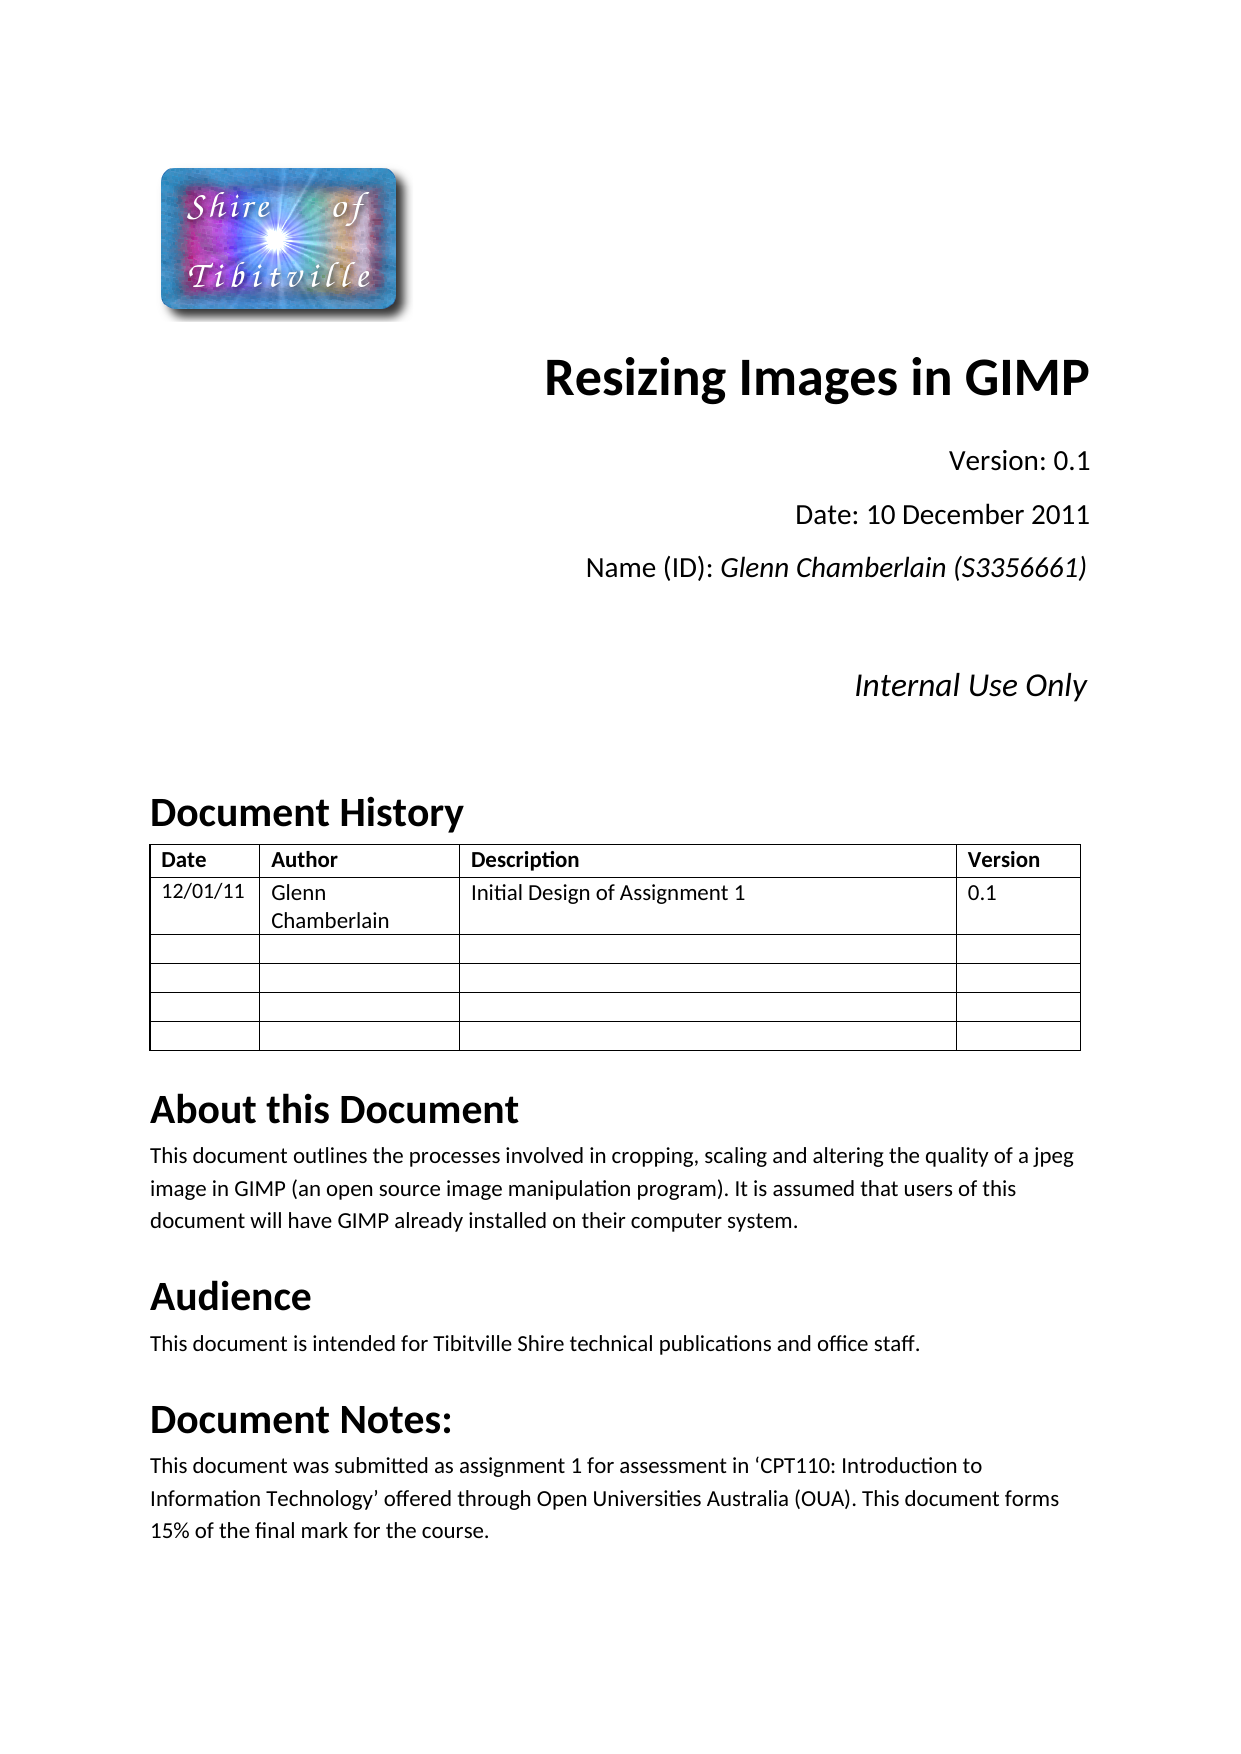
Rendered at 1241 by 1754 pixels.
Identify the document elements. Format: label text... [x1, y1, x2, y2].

table_cell [957, 935, 1080, 963]
picture [150, 152, 414, 322]
text Name (ID): Glenn Chamberlain (S3356661) [150, 549, 1090, 585]
table_header Version [957, 845, 1080, 877]
table_cell [260, 964, 459, 992]
table_cell [460, 1022, 956, 1050]
text This document is intended for Tibitville Shire technical publications and office staff. [150, 1329, 1090, 1357]
table_header Author [260, 845, 459, 877]
table_cell [151, 1022, 259, 1050]
text This document was submitted as assignment 1 for assessment in ‘CPT110: Introduction to Information Technology’ offered through Open Universities Australia (OUA). This document forms 15% of the final mark for the course. [150, 1452, 1090, 1544]
table_cell [260, 935, 459, 963]
text This document outlines the processes involved in cropping, scaling and altering the quality of a jpeg image in GIMP (an open source image manipulation program). It is assumed that users of this document will have GIMP already installed on their computer system. [150, 1142, 1090, 1234]
table_cell [151, 964, 259, 992]
table_header Description [460, 845, 956, 877]
table_cell [460, 964, 956, 992]
table_cell [460, 935, 956, 963]
table_cell [460, 993, 956, 1021]
table_cell [260, 1022, 459, 1050]
table_cell Glenn Chamberlain [260, 878, 459, 934]
table_cell 01/12/11 [151, 878, 259, 934]
text Internal Use Only [150, 664, 1090, 704]
text Resizing Images in GIMP [150, 343, 1090, 409]
table_header Date [151, 845, 259, 877]
table_cell 0.1 [957, 878, 1080, 934]
table_cell Initial Design of Assignment 1 [460, 878, 956, 934]
text Audience [150, 1270, 1090, 1321]
text Document Notes: [150, 1393, 1090, 1444]
table_cell [260, 993, 459, 1021]
text Date: 10 December 2011 [150, 496, 1090, 531]
table_cell [957, 993, 1080, 1021]
table_cell [151, 935, 259, 963]
text Document History [150, 786, 1090, 837]
text Version: 0.1 [150, 442, 1090, 478]
table_cell [151, 993, 259, 1021]
table_cell [957, 964, 1080, 992]
text About this Document [150, 1083, 1090, 1134]
table_cell [957, 1022, 1080, 1050]
